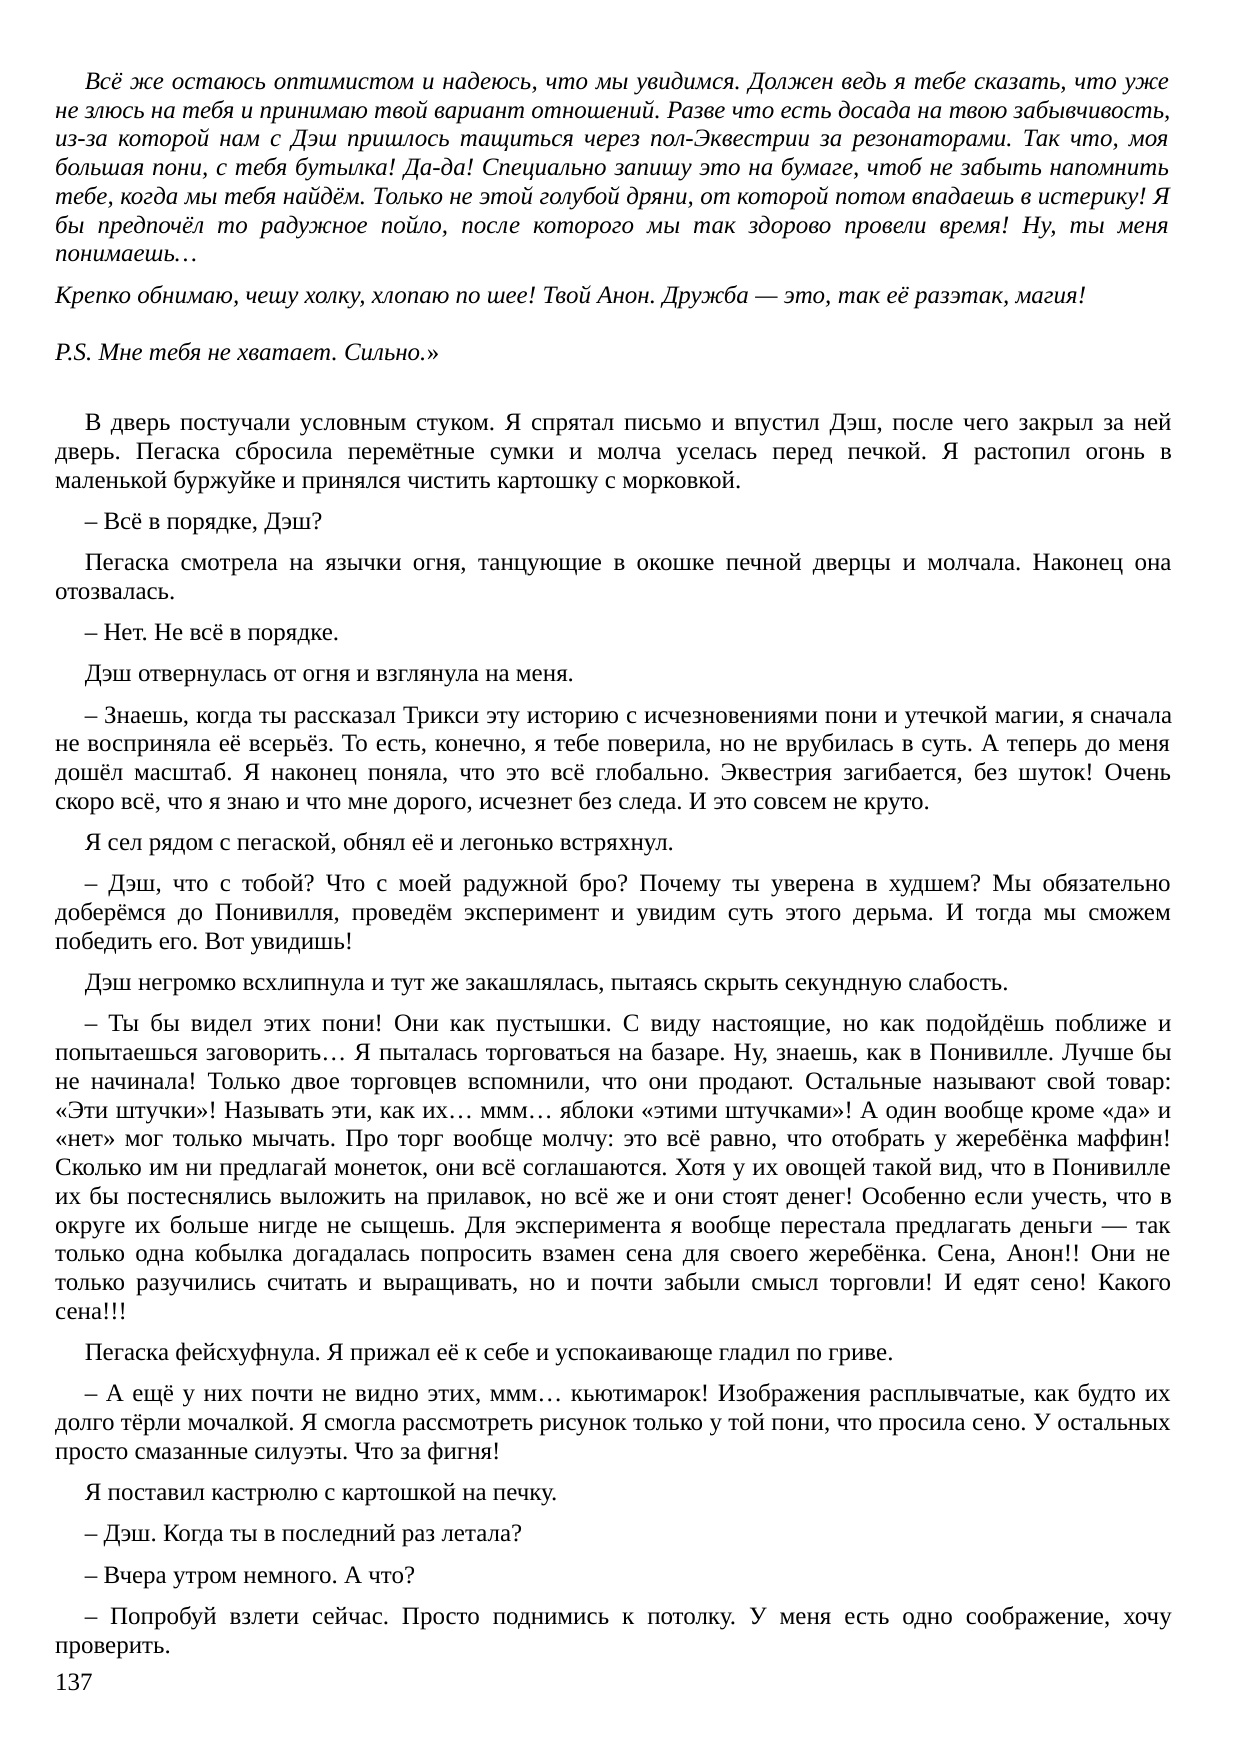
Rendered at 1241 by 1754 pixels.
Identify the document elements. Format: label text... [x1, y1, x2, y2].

text – Всё в порядке, Дэш? [55, 506, 1173, 535]
text – Попробуй взлети сейчас. Просто поднимись к потолку. У меня есть одно соображение, хочу проверить. [55, 1601, 1173, 1658]
text – Вчера утром немного. А что? [55, 1560, 1173, 1588]
text Дэш отвернулась от огня и взглянула на меня. [55, 658, 1173, 687]
text – Дэш, что с тобой? Что с моей радужной бро? Почему ты уверена в худшем? Мы обязательно доберёмся до Понивилля, проведём эксперимент и увидим суть этого дерьма. И тогда мы сможем победить его. Вот увидишь! [55, 868, 1173, 955]
text Всё же остаюсь оптимистом и надеюсь, что мы увидимся. Должен ведь я тебе сказать, что уже не злюсь на тебя и принимаю твой вариант отношений. Разве что есть досада на твою забывчивость, из-за которой нам с Дэш пришлось тащиться через пол-Эквестрии за резонаторами. Так что, моя большая пони, с тебя бутылка! Да-да! Специально запишу это на бумаге, чтоб не забыть напомнить тебе, когда мы тебя найдём. Только не этой голубой дряни, от которой потом впадаешь в истерику! Я бы предпочёл то радужное пойло, после которого мы так здорово провели время! Ну, ты меня понимаешь… [55, 66, 1173, 267]
text Дэш негромко всхлипнула и тут же закашлялась, пытаясь скрыть секундную слабость. [55, 967, 1173, 996]
text – Ты бы видел этих пони! Они как пустышки. С виду настоящие, но как подойдёшь поближе и попытаешься заговорить… Я пыталась торговаться на базаре. Ну, знаешь, как в Понивилле. Лучше бы не начинала! Только двое торговцев вспомнили, что они продают. Остальные называют свой товар: «Эти штучки»! Называть эти, как их… ммм… яблоки «этими штучками»! А один вообще кроме «да» и «нет» мог только мычать. Про торг вообще молчу: это всё равно, что отобрать у жеребёнка маффин! Сколько им ни предлагай монеток, они всё соглашаются. Хотя у их овощей такой вид, что в Понивилле их бы постеснялись выложить на прилавок, но всё же и они стоят денег! Особенно если учесть, что в округе их больше нигде не сыщешь. Для эксперимента я вообще перестала предлагать деньги — так только одна кобылка догадалась попросить взамен сена для своего жеребёнка. Сена, Анон!! Они не только разучились считать и выращивать, но и почти забыли смысл торговли! И едят сено! Какого сена!!! [55, 1008, 1173, 1325]
text Пегаска фейсхуфнула. Я прижал её к себе и успокаивающе гладил по гриве. [55, 1337, 1173, 1366]
text – Знаешь, когда ты рассказал Трикси эту историю с исчезновениями пони и утечкой магии, я сначала не восприняла её всерьёз. То есть, конечно, я тебе поверила, но не врубилась в суть. А теперь до меня дошёл масштаб. Я наконец поняла, что это всё глобально. Эквестрия загибается, без шуток! Очень скоро всё, что я знаю и что мне дорого, исчезнет без следа. И это совсем не круто. [55, 700, 1173, 815]
text – Нет. Не всё в порядке. [55, 617, 1173, 646]
text Я сел рядом с пегаской, обнял её и легонько встряхнул. [55, 827, 1173, 856]
text – Дэш. Когда ты в последний раз летала? [55, 1518, 1173, 1547]
text Крепко обнимаю, чешу холку, хлопаю по шее! Твой Анон. Дружба — это, так её разэтак, магия! [55, 280, 1173, 308]
text В дверь постучали условным стуком. Я спрятал письмо и впустил Дэш, после чего закрыл за ней дверь. Пегаска сбросила перемётные сумки и молча уселась перед печкой. Я растопил огонь в маленькой буржуйке и принялся чистить картошку с морковкой. [55, 407, 1173, 493]
text – А ещё у них почти не видно этих, ммм… кьютимарок! Изображения расплывчатые, как будто их долго тёрли мочалкой. Я смогла рассмотреть рисунок только у той пони, что просила сено. У остальных просто смазанные силуэты. Что за фигня! [55, 1378, 1173, 1465]
text Пегаска смотрела на язычки огня, танцующие в окошке печной дверцы и молчала. Наконец она отозвалась. [55, 547, 1173, 605]
text P.S. Мне тебя не хватает. Сильно.» [55, 337, 1173, 366]
text Я поставил кастрюлю с картошкой на печку. [55, 1477, 1173, 1506]
